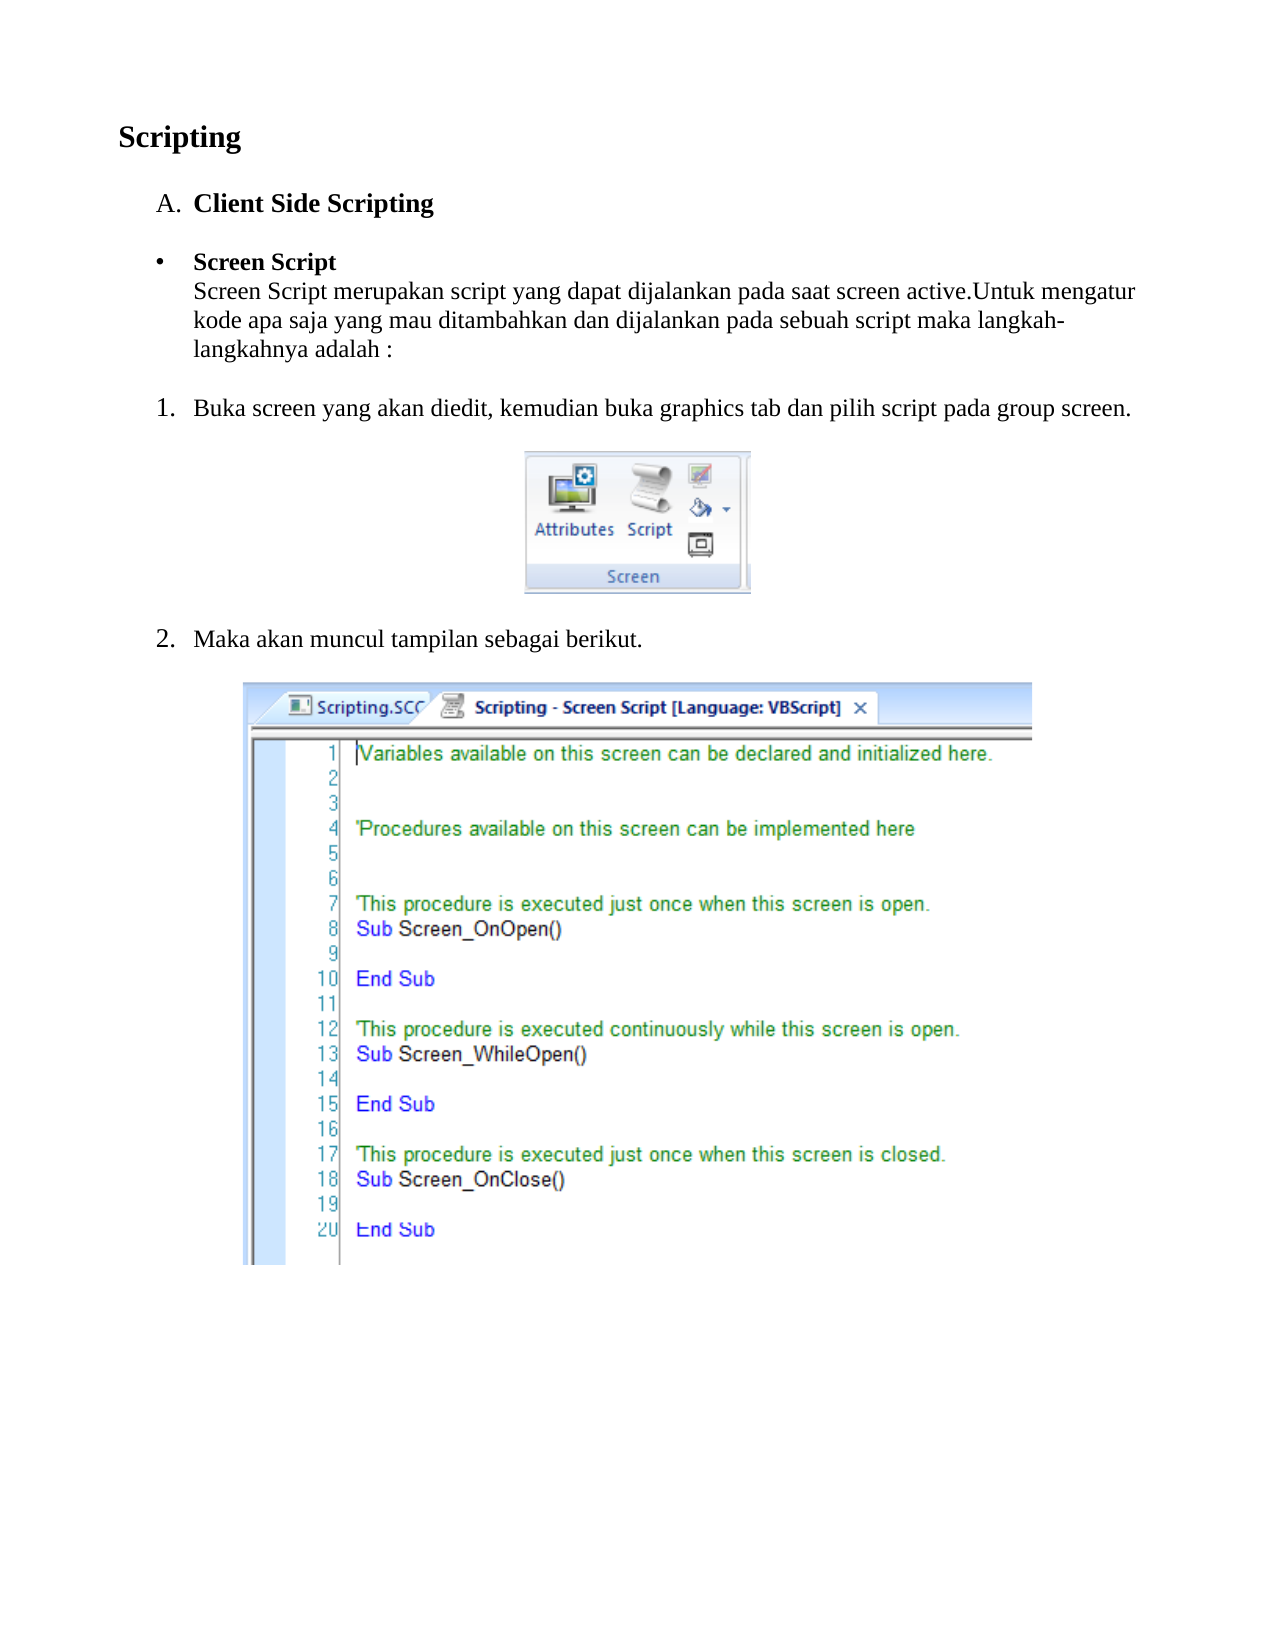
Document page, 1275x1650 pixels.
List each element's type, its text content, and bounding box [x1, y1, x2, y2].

list Screen Script [156, 247, 1157, 276]
list Maka akan muncul tampilan sebagai berikut. [156, 622, 1157, 653]
picture [524, 451, 751, 594]
text Scripting [118, 118, 1157, 154]
list Buka screen yang akan diedit, kemudian buka graphics tab dan pilih script pada group screen. [156, 391, 1157, 422]
picture [242, 682, 1033, 1265]
list Client Side Scripting [156, 188, 1157, 219]
list Screen Script merupakan script yang dapat dijalankan pada saat screen active.Untuk mengatur kode apa saja yang mau ditambahkan dan dijalankan pada sebuah script maka langkah-langkahnya adalah : [156, 276, 1157, 362]
